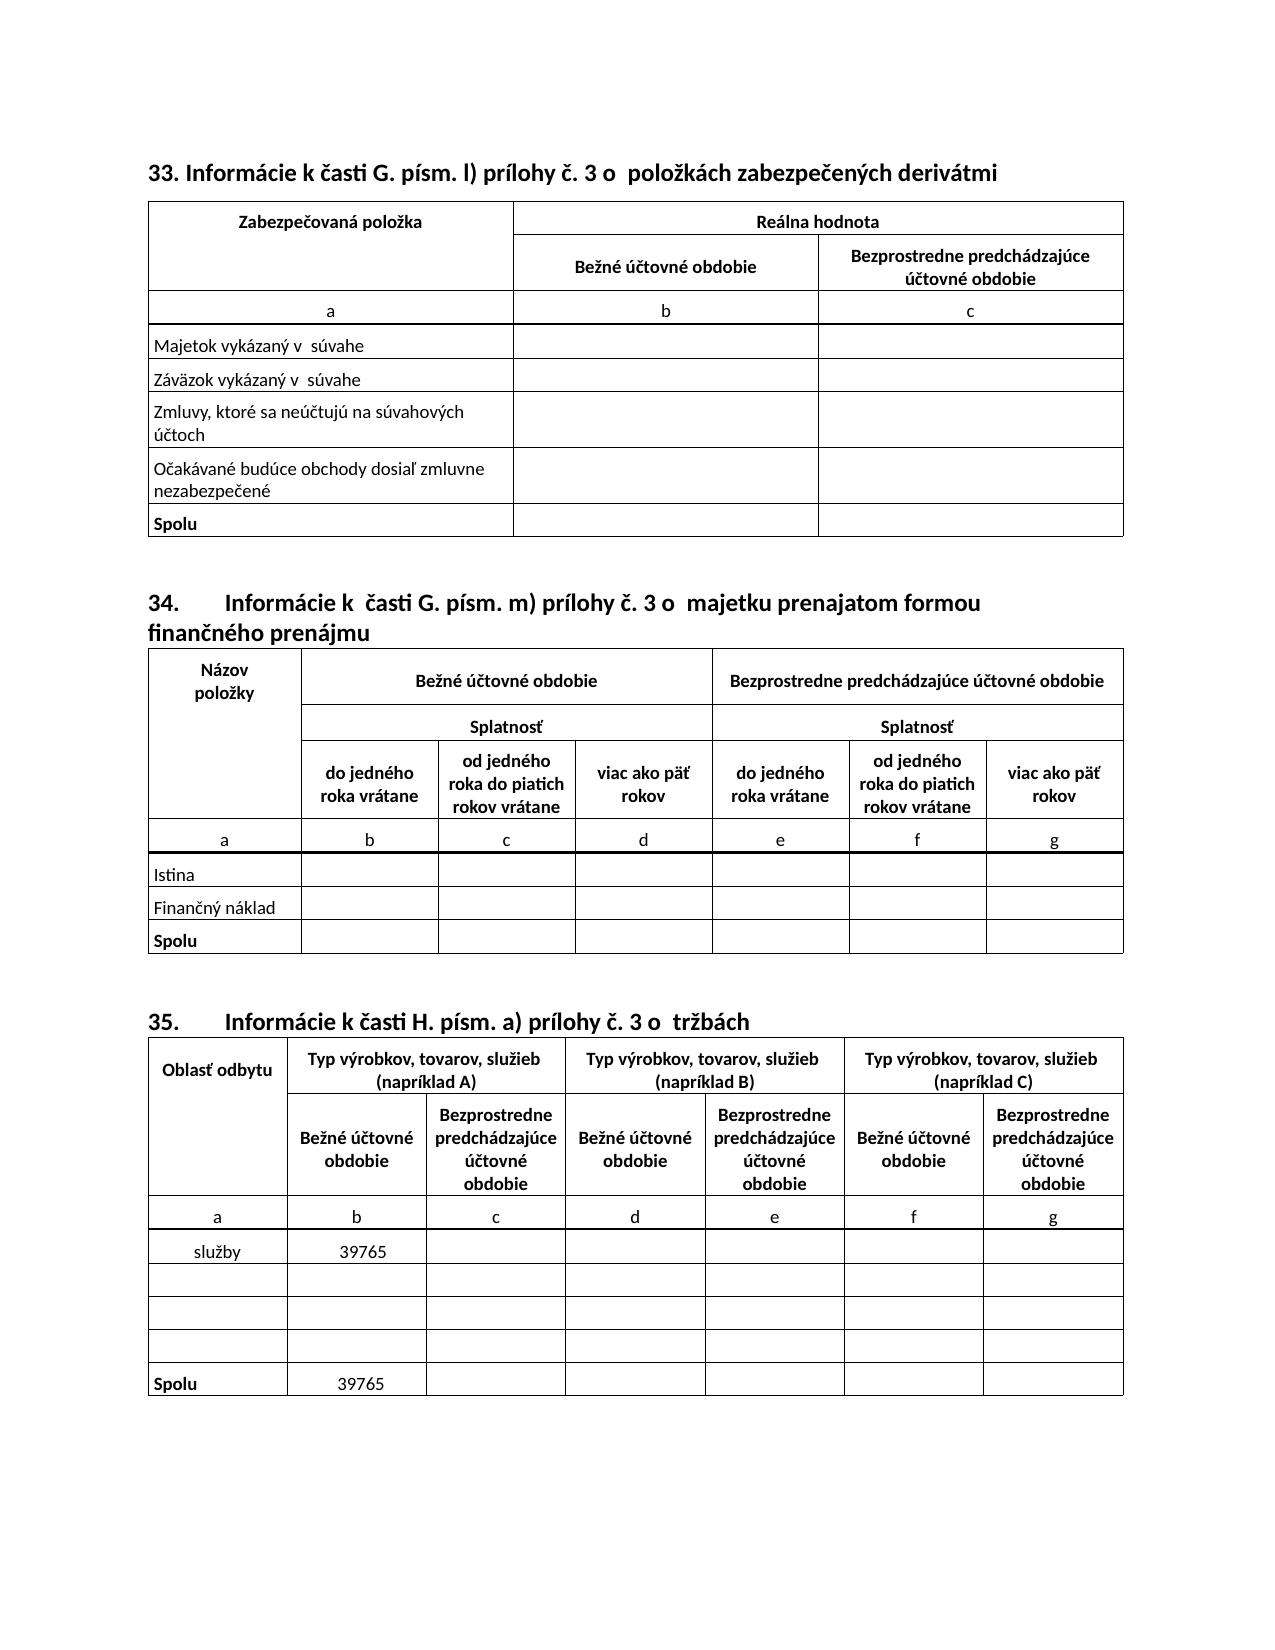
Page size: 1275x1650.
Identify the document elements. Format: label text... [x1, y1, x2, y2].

table_cell b [302, 819, 438, 851]
table_cell [149, 1093, 287, 1195]
text 34. Informácie k časti G. písm. m) prílohy č. 3 o majetku prenajatom formou finančného prenájmu [148, 587, 1127, 648]
table_cell [845, 1363, 983, 1395]
table_cell Splatnosť [302, 705, 712, 739]
table_cell [566, 1363, 705, 1395]
table_cell [288, 1330, 426, 1362]
table_cell Bezprostredne predchádzajúce účtovné obdobie [819, 235, 1123, 289]
table_cell [302, 887, 438, 919]
table_cell [819, 504, 1123, 536]
table_cell [566, 1264, 705, 1296]
table_cell a [149, 1196, 287, 1228]
table_cell a [149, 819, 301, 851]
table_cell [845, 1230, 983, 1263]
table_header Typ výrobkov, tovarov, služieb (napríklad A) [288, 1038, 565, 1093]
table_cell c [819, 291, 1123, 323]
table_cell [514, 392, 818, 447]
table_cell [288, 1264, 426, 1296]
table_cell Finančný náklad [149, 887, 301, 919]
table_cell [713, 854, 849, 886]
table_cell [984, 1264, 1123, 1296]
table_cell [987, 854, 1123, 886]
text 33. Informácie k časti G. písm. l) prílohy č. 3 o položkách zabezpečených derivátmi [148, 158, 1127, 188]
table_cell [427, 1330, 565, 1362]
table_cell [566, 1297, 705, 1329]
table_cell [439, 920, 575, 952]
table_cell f [850, 819, 986, 851]
table_cell c [427, 1196, 565, 1228]
table_cell [427, 1297, 565, 1329]
table_cell [514, 448, 818, 502]
table_cell [706, 1230, 844, 1263]
table_cell [713, 887, 849, 919]
table_header Zabezpečovaná položka [149, 202, 513, 234]
table_cell g [984, 1196, 1123, 1228]
table_cell [302, 854, 438, 886]
table_cell Istina [149, 854, 301, 886]
table_cell [288, 1297, 426, 1329]
table_cell Spolu [149, 920, 301, 952]
table_header Názov položky [149, 649, 301, 704]
table_cell [819, 392, 1123, 447]
table_cell služby [149, 1230, 287, 1263]
table_cell Spolu [149, 504, 513, 536]
table_cell Bezprostredne predchádzajúce účtovné obdobie [427, 1094, 565, 1195]
table_cell 39765 [288, 1230, 426, 1263]
table_cell [819, 325, 1123, 358]
table_cell [439, 854, 575, 886]
table_cell d [566, 1196, 705, 1228]
table_cell [987, 887, 1123, 919]
table_cell e [706, 1196, 844, 1228]
table_cell Bežné účtovné obdobie [288, 1094, 426, 1195]
table_cell do jedného roka vrátane [713, 741, 849, 818]
text 35. Informácie k časti H. písm. a) prílohy č. 3 o tržbách [148, 1007, 1127, 1037]
table_cell [850, 854, 986, 886]
table_header Bezprostredne predchádzajúce účtovné obdobie [713, 649, 1123, 704]
table_cell b [288, 1196, 426, 1228]
table_cell Majetok vykázaný v súvahe [149, 325, 513, 358]
table_cell viac ako päť rokov [987, 741, 1123, 818]
table_cell d [576, 819, 712, 851]
table_cell [427, 1363, 565, 1395]
table_cell [845, 1330, 983, 1362]
table_cell Bežné účtovné obdobie [845, 1094, 983, 1195]
table_cell [984, 1330, 1123, 1362]
table_cell [514, 359, 818, 391]
table_cell [984, 1297, 1123, 1329]
table_cell Očakávané budúce obchody dosiaľ zmluvne nezabezpečené [149, 448, 513, 502]
table_cell e [713, 819, 849, 851]
table_cell [713, 920, 849, 952]
table_cell b [514, 291, 818, 323]
table_cell [576, 854, 712, 886]
table_cell [149, 1264, 287, 1296]
table_cell [514, 325, 818, 358]
table_cell 39765 [288, 1363, 426, 1395]
table_cell [706, 1297, 844, 1329]
table_cell do jedného roka vrátane [302, 741, 438, 818]
table_header Typ výrobkov, tovarov, služieb (napríklad C) [845, 1038, 1123, 1093]
table_cell Bežné účtovné obdobie [514, 235, 818, 289]
table_cell [850, 887, 986, 919]
table_cell [439, 887, 575, 919]
table_cell [566, 1230, 705, 1263]
table_header Bežné účtovné obdobie [302, 649, 712, 704]
table_cell [706, 1330, 844, 1362]
table_cell [576, 887, 712, 919]
table_cell [514, 504, 818, 536]
table_cell [984, 1363, 1123, 1395]
table_cell g [987, 819, 1123, 851]
table_cell [427, 1230, 565, 1263]
table_cell [987, 920, 1123, 952]
table_header Reálna hodnota [514, 202, 1123, 234]
table_cell [706, 1264, 844, 1296]
table_cell a [149, 291, 513, 323]
table_cell [845, 1264, 983, 1296]
table_cell [845, 1297, 983, 1329]
table_cell [149, 704, 301, 739]
table_cell od jedného roka do piatich rokov vrátane [439, 741, 575, 818]
table_cell c [439, 819, 575, 851]
table_cell viac ako päť rokov [576, 741, 712, 818]
table_header Oblasť odbytu [149, 1038, 287, 1093]
table_cell [576, 920, 712, 952]
table_cell [819, 359, 1123, 391]
table_cell f [845, 1196, 983, 1228]
table_cell Splatnosť [713, 705, 1123, 739]
table_cell [850, 920, 986, 952]
table_cell od jedného roka do piatich rokov vrátane [850, 741, 986, 818]
table_cell [566, 1330, 705, 1362]
table_cell [302, 920, 438, 952]
table_cell [149, 234, 513, 289]
table_cell [149, 1297, 287, 1329]
table_cell [706, 1363, 844, 1395]
table_cell [819, 448, 1123, 502]
table_cell [427, 1264, 565, 1296]
table_cell [149, 740, 301, 818]
table_cell Bežné účtovné obdobie [566, 1094, 705, 1195]
table_cell Zmluvy, ktoré sa neúčtujú na súvahových účtoch [149, 392, 513, 447]
table_header Typ výrobkov, tovarov, služieb (napríklad B) [566, 1038, 844, 1093]
table_cell Záväzok vykázaný v súvahe [149, 359, 513, 391]
table_cell Bezprostredne predchádzajúce účtovné obdobie [706, 1094, 844, 1195]
table_cell Spolu [149, 1363, 287, 1395]
table_cell [984, 1230, 1123, 1263]
table_cell Bezprostredne predchádzajúce účtovné obdobie [984, 1094, 1123, 1195]
table_cell [149, 1330, 287, 1362]
